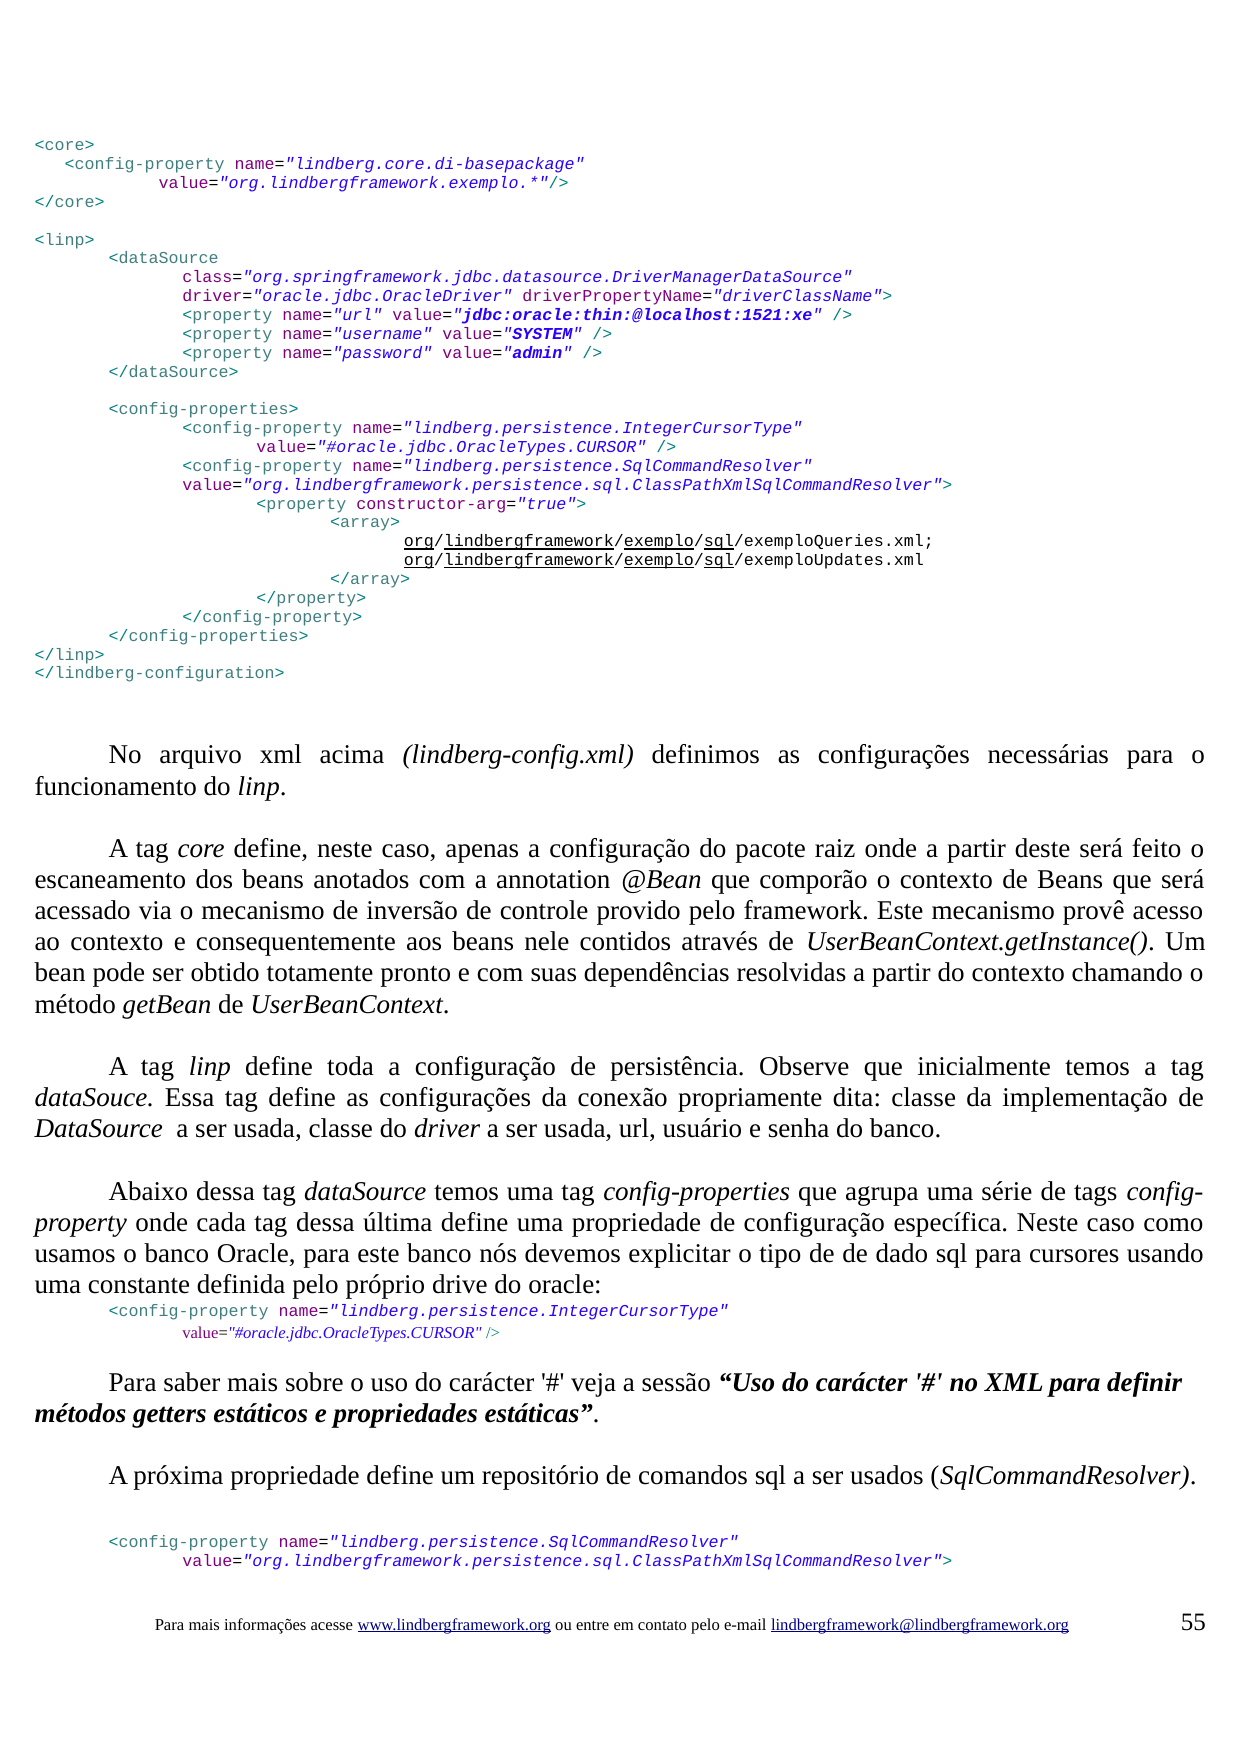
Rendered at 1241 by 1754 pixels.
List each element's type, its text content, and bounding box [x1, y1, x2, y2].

text value="org.lindbergframework.persistence.sql.ClassPathXmlSqlCommandResolver"> [34, 1553, 1206, 1572]
text A tag linp define toda a configuração de persistência. Observe que inicialmente temos a tag dataSouce. Essa tag define as configurações da conexão propriamente dita: classe da implementação de DataSource a ser usada, classe do driver a ser usada, url, usuário e senha do banco. [34, 1050, 1206, 1143]
text Abaixo dessa tag dataSource temos uma tag config-properties que agrupa uma série de tags config-property onde cada tag dessa última define uma propriedade de configuração específica. Neste caso como usamos o banco Oracle, para este banco nós devemos explicitar o tipo de de dado sql para cursores usando uma constante definida pelo próprio drive do oracle: [34, 1174, 1206, 1299]
text A tag core define, neste caso, apenas a configuração do pacote raiz onde a partir deste será feito o escaneamento dos beans anotados com a annotation @Bean que comporão o contexto de Beans que será acessado via o mecanismo de inversão de controle provido pelo framework. Este mecanismo provê acesso ao contexto e consequentemente aos beans nele contidos através de UserBeanContext.getInstance(). Um bean pode ser obtido totamente pronto e com suas dependências resolvidas a partir do contexto chamando o método getBean de UserBeanContext. [34, 832, 1206, 1019]
text org/lindbergframework/exemplo/sql/exemploQueries.xml; [34, 533, 1206, 552]
text </dataSource> [34, 363, 1206, 382]
text </config-property> [34, 608, 1206, 627]
text </linp> [34, 646, 1206, 665]
text </property> [34, 589, 1206, 608]
text Para saber mais sobre o uso do carácter '#' veja a sessão “Uso do carácter '#' no XML para definir métodos getters estáticos e propriedades estáticas”. [34, 1366, 1206, 1428]
text <config-property name="lindberg.persistence.SqlCommandResolver" [34, 457, 1206, 476]
text <core> [34, 137, 1206, 156]
text No arquivo xml acima (lindberg-config.xml) definimos as configurações necessárias para o funcionamento do linp. [34, 738, 1206, 801]
text value="org.lindbergframework.persistence.sql.ClassPathXmlSqlCommandResolver"> [34, 476, 1206, 495]
text <property name="password" value="admin" /> [34, 344, 1206, 363]
text <config-properties> [34, 401, 1206, 420]
text <config-property name="lindberg.persistence.SqlCommandResolver" [34, 1522, 1206, 1553]
text value="#oracle.jdbc.OracleTypes.CURSOR" /> [34, 1323, 1206, 1342]
text <property constructor-arg="true"> [34, 495, 1206, 514]
text <config-property name="lindberg.core.di-basepackage" value="org.lindbergframework.exemplo.*"/> [34, 156, 1206, 193]
text <dataSource [34, 250, 1206, 269]
text <linp> [34, 231, 1206, 250]
text value="#oracle.jdbc.OracleTypes.CURSOR" /> [34, 439, 1206, 457]
text <property name="username" value="SYSTEM" /> [34, 326, 1206, 344]
text </array> [34, 571, 1206, 589]
text <array> [34, 514, 1206, 533]
text driver="oracle.jdbc.OracleDriver" driverPropertyName="driverClassName"> [34, 288, 1206, 307]
text <property name="url" value="jdbc:oracle:thin:@localhost:1521:xe" /> [34, 307, 1206, 326]
text class="org.springframework.jdbc.datasource.DriverManagerDataSource" [34, 269, 1206, 288]
text </config-properties> [34, 627, 1206, 646]
text org/lindbergframework/exemplo/sql/exemploUpdates.xml [34, 552, 1206, 571]
text <config-property name="lindberg.persistence.IntegerCursorType" [34, 1299, 1206, 1323]
text <config-property name="lindberg.persistence.IntegerCursorType" [34, 420, 1206, 439]
text A próxima propriedade define um repositório de comandos sql a ser usados (SqlCommandResolver). [34, 1459, 1206, 1491]
text </lindberg-configuration> [34, 665, 1206, 684]
text </core> [34, 193, 1206, 212]
